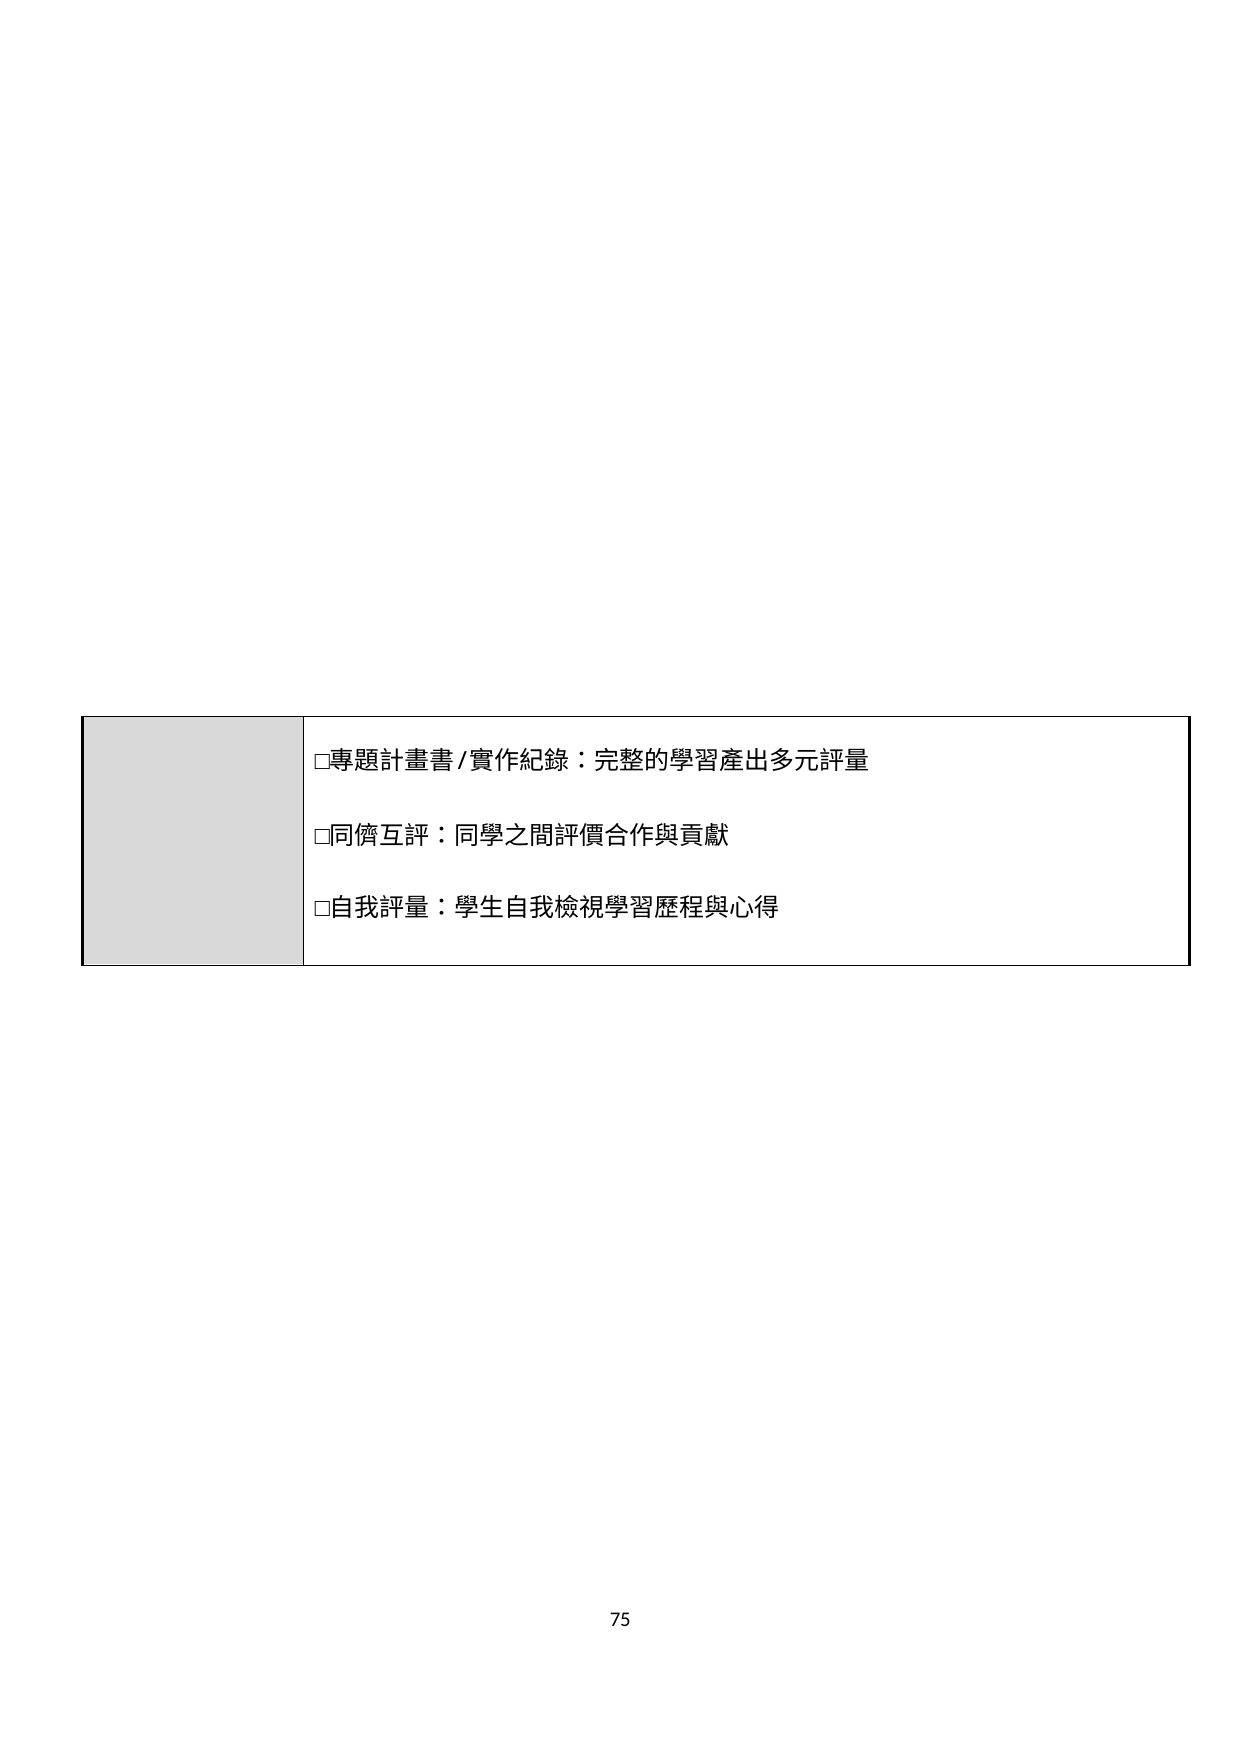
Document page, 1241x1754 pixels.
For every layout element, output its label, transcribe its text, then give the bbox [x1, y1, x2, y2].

table_cell [84, 717, 303, 964]
table_cell □專題計畫書/實作紀錄：完整的學習產出多元評量 □同儕互評：同學之間評價合作與貢獻 □自我評量：學生自我檢視學習歷程與心得 [304, 717, 1188, 964]
